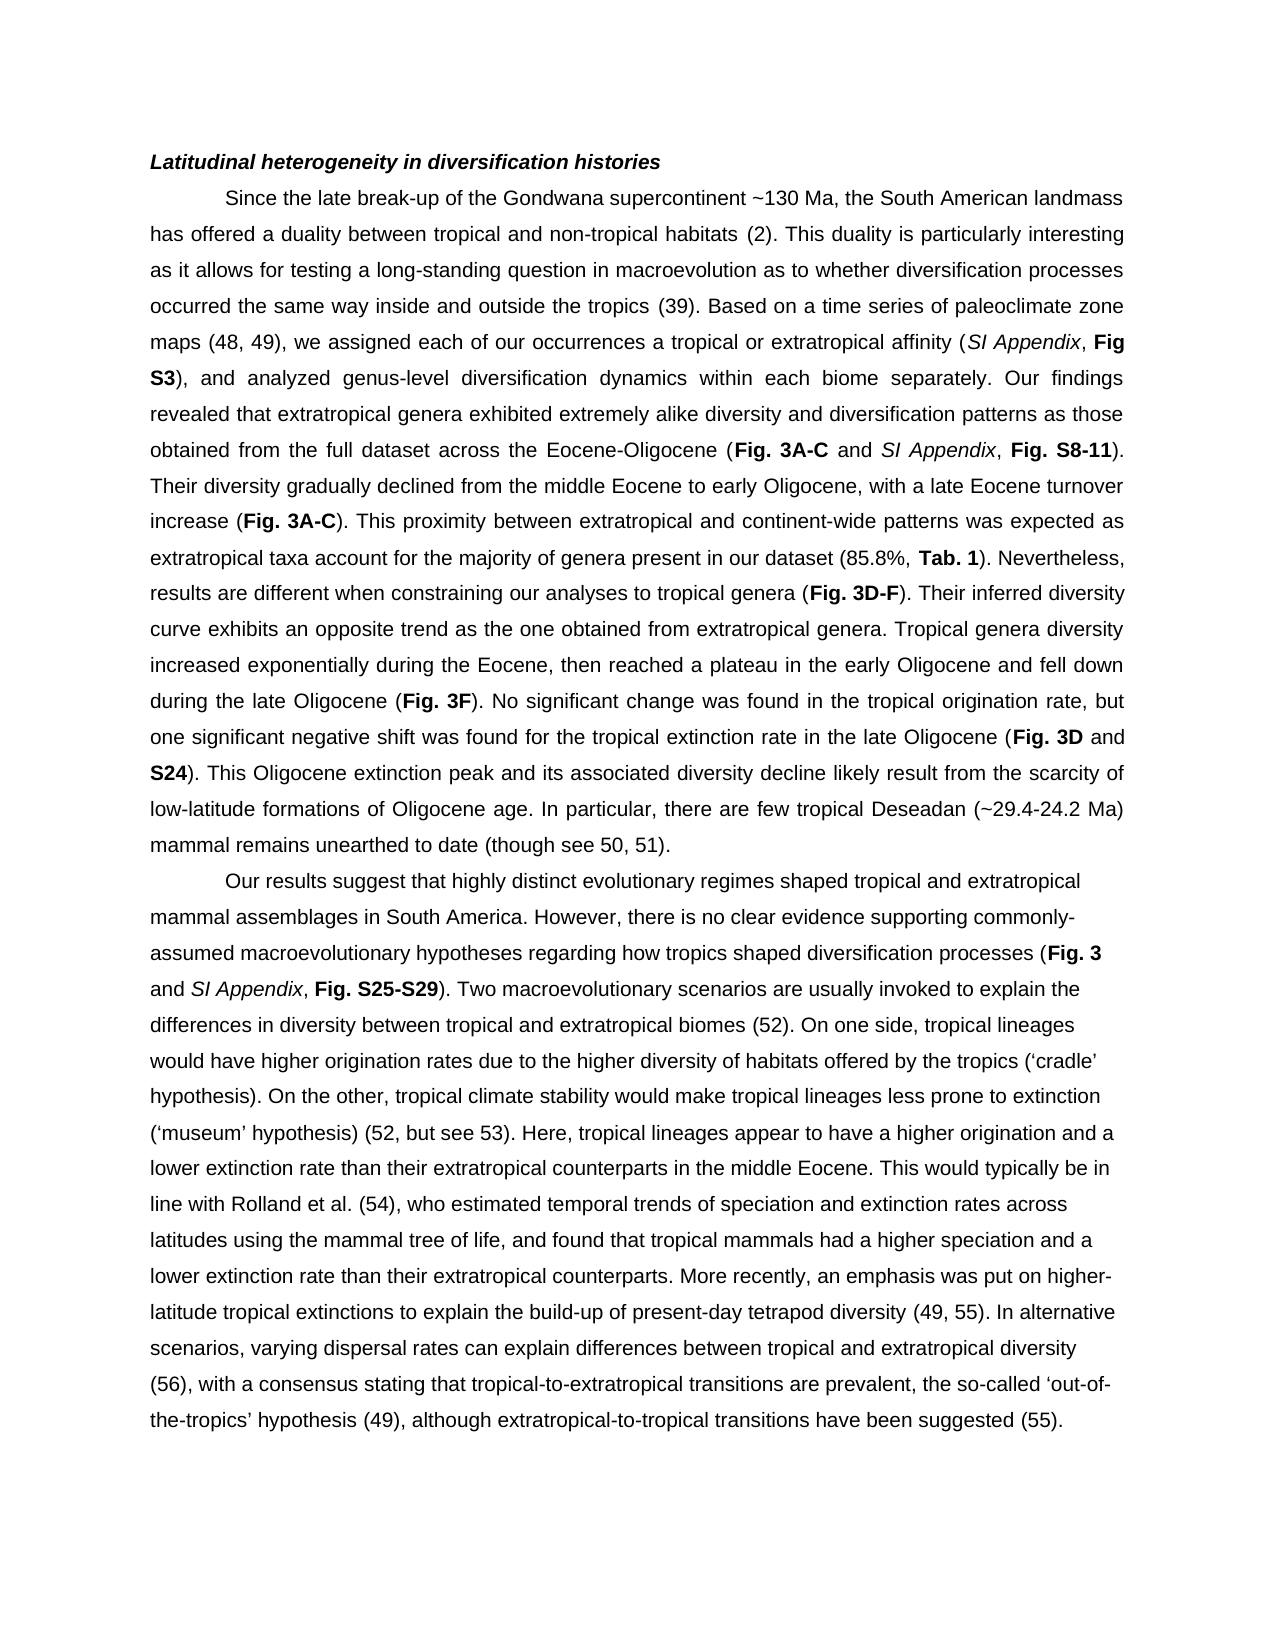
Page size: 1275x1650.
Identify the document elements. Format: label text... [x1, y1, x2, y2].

text Our results suggest that highly distinct evolutionary regimes shaped tropical and extratropical mammal assemblages in South America. However, there is no clear evidence supporting commonly-assumed macroevolutionary hypotheses regarding how tropics shaped diversification processes (Fig. 3 and SI Appendix, Fig. S25-S29). Two macroevolutionary scenarios are usually invoked to explain the differences in diversity between tropical and extratropical biomes (52). On one side, tropical lineages would have higher origination rates due to the higher diversity of habitats offered by the tropics (‘cradle’ hypothesis). On the other, tropical climate stability would make tropical lineages less prone to extinction (‘museum’ hypothesis) (52, but see 53). Here, tropical lineages appear to have a higher origination and a lower extinction rate than their extratropical counterparts in the middle Eocene. This would typically be in line with Rolland et al. (54), who estimated temporal trends of speciation and extinction rates across latitudes using the mammal tree of life, and found that tropical mammals had a higher speciation and a lower extinction rate than their extratropical counterparts. More recently, an emphasis was put on higher-latitude tropical extinctions to explain the build-up of present-day tetrapod diversity (49, 55). In alternative scenarios, varying dispersal rates can explain differences between tropical and extratropical diversity (56), with a consensus stating that tropical-to-extratropical transitions are prevalent, the so-called ‘out-of-the-tropics’ hypothesis (49), although extratropical-to-tropical transitions have been suggested (55). [150, 869, 1125, 1432]
text Since the late break-up of the Gondwana supercontinent ~130 Ma, the South American landmass has offered a duality between tropical and non-tropical habitats (2). This duality is particularly interesting as it allows for testing a long-standing question in macroevolution as to whether diversification processes occurred the same way inside and outside the tropics (39). Based on a time series of paleoclimate zone maps (48, 49), we assigned each of our occurrences a tropical or extratropical affinity (SI Appendix, Fig S3), and analyzed genus-level diversification dynamics within each biome separately. Our findings revealed that extratropical genera exhibited extremely alike diversity and diversification patterns as those obtained from the full dataset across the Eocene-Oligocene (Fig. 3A-C and SI Appendix, Fig. S8-11). Their diversity gradually declined from the middle Eocene to early Oligocene, with a late Eocene turnover increase (Fig. 3A-C). This proximity between extratropical and continent-wide patterns was expected as extratropical taxa account for the majority of genera present in our dataset (85.8%, Tab. 1). Nevertheless, results are different when constraining our analyses to tropical genera (Fig. 3D-F). Their inferred diversity curve exhibits an opposite trend as the one obtained from extratropical genera. Tropical genera diversity increased exponentially during the Eocene, then reached a plateau in the early Oligocene and fell down during the late Oligocene (Fig. 3F). No significant change was found in the tropical origination rate, but one significant negative shift was found for the tropical extinction rate in the late Oligocene (Fig. 3D and S24). This Oligocene extinction peak and its associated diversity decline likely result from the scarcity of low-latitude formations of Oligocene age. In particular, there are few tropical Deseadan (~29.4-24.2 Ma) mammal remains unearthed to date (though see 50, 51). [150, 186, 1125, 857]
text Latitudinal heterogeneity in diversification histories [150, 150, 1125, 174]
